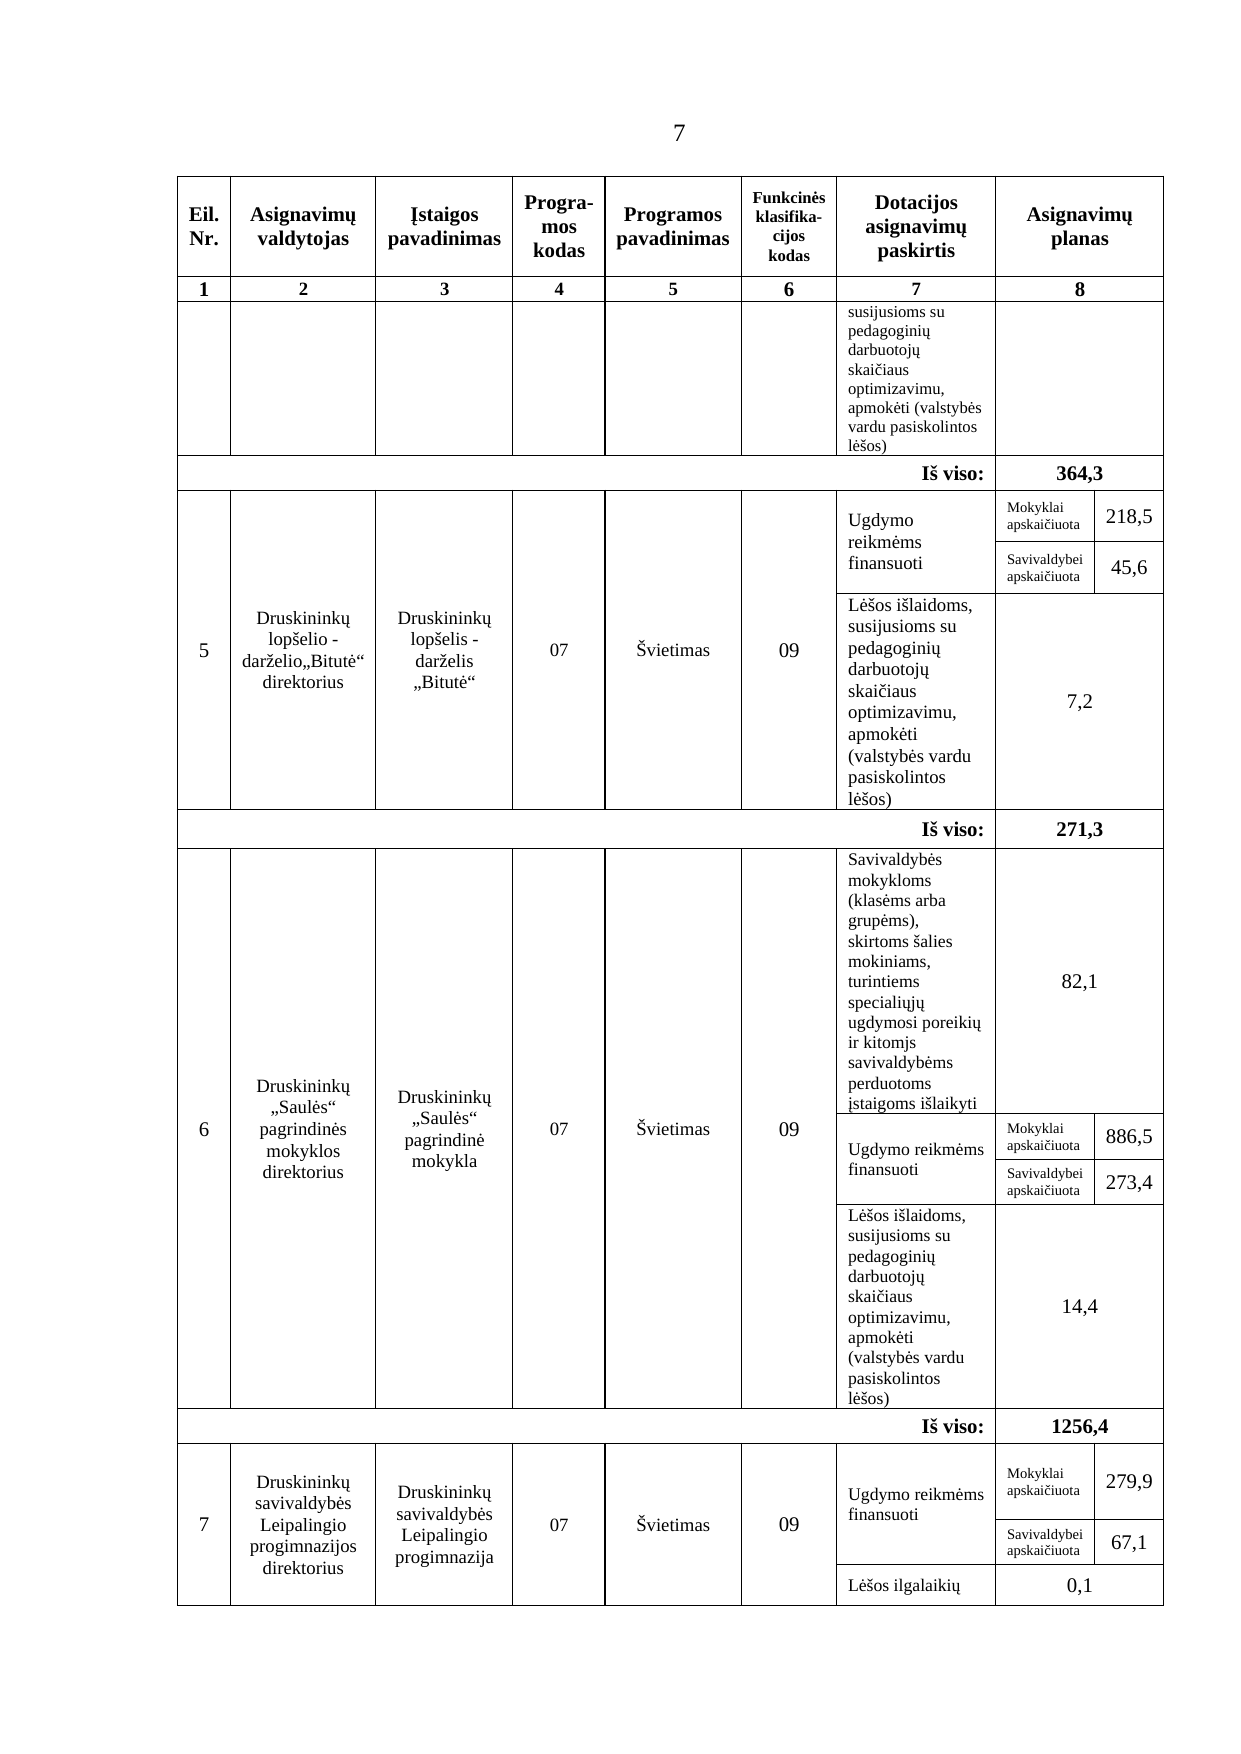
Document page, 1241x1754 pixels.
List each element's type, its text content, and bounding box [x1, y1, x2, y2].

table_cell 07 [513, 491, 604, 809]
table_cell Savivaldybės mokykloms (klasėms arba grupėms), skirtoms šalies mokiniams, turintiems specialiųjų ugdymosi poreikių ir kitomjs savivaldybėms perduotoms įstaigoms išlaikyti [837, 849, 995, 1113]
table_header Dotacijos asignavimų paskirtis [837, 177, 995, 276]
table_cell 218,5 [1095, 491, 1163, 541]
table_cell Ugdymo reikmėms finansuoti [837, 491, 995, 593]
table_cell [996, 302, 1163, 455]
table_cell [1164, 541, 1187, 593]
table_cell 7 [837, 277, 995, 301]
table_cell [1164, 1564, 1187, 1605]
table_cell Druskininkų „Saulės“ pagrindinės mokyklos direktorius [231, 849, 375, 1408]
table_cell [1164, 276, 1187, 301]
table_cell Švietimas [606, 491, 741, 809]
table_cell Druskininkų lopšelis - darželis „Bitutė“ [376, 491, 512, 809]
table_cell 82,1 [996, 849, 1163, 1113]
table_cell 45,6 [1095, 542, 1163, 593]
table_cell [1164, 1408, 1187, 1442]
table_cell 5 [606, 277, 741, 301]
table_cell Druskininkų savivaldybės Leipalingio progimnazija [376, 1444, 512, 1605]
table_cell Mokyklai apskaičiuota [996, 1444, 1094, 1519]
table_cell 14,4 [996, 1205, 1163, 1408]
table_cell 07 [513, 1444, 604, 1605]
table_header Programos pavadinimas [606, 177, 741, 276]
table_header [1164, 176, 1187, 276]
table_cell 1 [178, 277, 230, 301]
table_cell 279,9 [1095, 1444, 1163, 1519]
table_cell Iš viso: [178, 456, 995, 489]
table_cell Mokyklai apskaičiuota [996, 491, 1094, 541]
table_cell 6 [178, 849, 230, 1408]
table_cell [1164, 593, 1187, 809]
table_cell Druskininkų „Saulės“ pagrindinė mokykla [376, 849, 512, 1408]
table_header Funkcinės klasifika-cijos kodas [742, 177, 836, 276]
table_cell [513, 302, 604, 455]
table_header Progra-mos kodas [513, 177, 604, 276]
table_cell 271,3 [996, 810, 1163, 848]
table_cell Mokyklai apskaičiuota [996, 1114, 1094, 1159]
table_cell [1164, 1443, 1187, 1519]
table_cell [1164, 1204, 1187, 1408]
table_cell Ugdymo reikmėms finansuoti [837, 1444, 995, 1564]
table_cell 09 [742, 1444, 836, 1605]
table_cell Savivaldybei apskaičiuota [996, 1160, 1094, 1204]
table_cell Švietimas [606, 1444, 741, 1605]
table_cell [1164, 490, 1187, 541]
table_cell [1164, 1113, 1187, 1159]
table_header Eil. Nr. [178, 177, 230, 276]
table_cell 6 [742, 277, 836, 301]
table_cell 2 [231, 277, 375, 301]
table_cell [606, 302, 741, 455]
table_cell Lėšos išlaidoms, susijusioms su pedagoginių darbuotojų skaičiaus optimizavimu, apmokėti (valstybės vardu pasiskolintos lėšos) [837, 594, 995, 809]
table_cell [1164, 301, 1187, 455]
table_cell Iš viso: [178, 810, 995, 848]
table_cell Druskininkų lopšelio - darželio„Bitutė“ direktorius [231, 491, 375, 809]
table_cell [742, 302, 836, 455]
table_cell Lėšos ilgalaikių [837, 1565, 995, 1605]
table_cell 67,1 [1095, 1520, 1163, 1564]
table_cell 1256,4 [996, 1409, 1163, 1442]
table_header Asignavimų valdytojas [231, 177, 375, 276]
table_cell 4 [513, 277, 604, 301]
table_cell 3 [376, 277, 512, 301]
table_cell [1164, 848, 1187, 1113]
table_cell [1164, 809, 1187, 848]
table_cell 07 [513, 849, 604, 1408]
table_cell Savivaldybei apskaičiuota [996, 1520, 1094, 1564]
table_cell Iš viso: [178, 1409, 995, 1442]
table_cell 09 [742, 849, 836, 1408]
table_cell [1164, 455, 1187, 489]
table_cell 273,4 [1095, 1160, 1163, 1204]
table_cell 5 [178, 491, 230, 809]
table_cell 7 [178, 1444, 230, 1605]
table_cell 0,1 [996, 1565, 1163, 1605]
table_cell Lėšos išlaidoms, susijusioms su pedagoginių darbuotojų skaičiaus optimizavimu, apmokėti (valstybės vardu pasiskolintos lėšos) [837, 1205, 995, 1408]
table_header Įstaigos pavadinimas [376, 177, 512, 276]
table_cell Ugdymo reikmėms finansuoti [837, 1114, 995, 1204]
table_cell Savivaldybei apskaičiuota [996, 542, 1094, 593]
table_cell 8 [996, 277, 1163, 301]
table_cell [1164, 1519, 1187, 1564]
table_cell Druskininkų savivaldybės Leipalingio progimnazijos direktorius [231, 1444, 375, 1605]
table_cell susijusioms su pedagoginių darbuotojų skaičiaus optimizavimu, apmokėti (valstybės vardu pasiskolintos lėšos) [837, 302, 995, 455]
table_cell 886,5 [1095, 1114, 1163, 1159]
table_cell 7,2 [996, 594, 1163, 809]
table_cell 364,3 [996, 456, 1163, 489]
table_cell [1164, 1159, 1187, 1204]
table_header Asignavimų planas [996, 177, 1163, 276]
table_cell [231, 302, 375, 455]
table_cell [376, 302, 512, 455]
table_cell 09 [742, 491, 836, 809]
table_cell Švietimas [606, 849, 741, 1408]
table_cell [178, 302, 230, 455]
